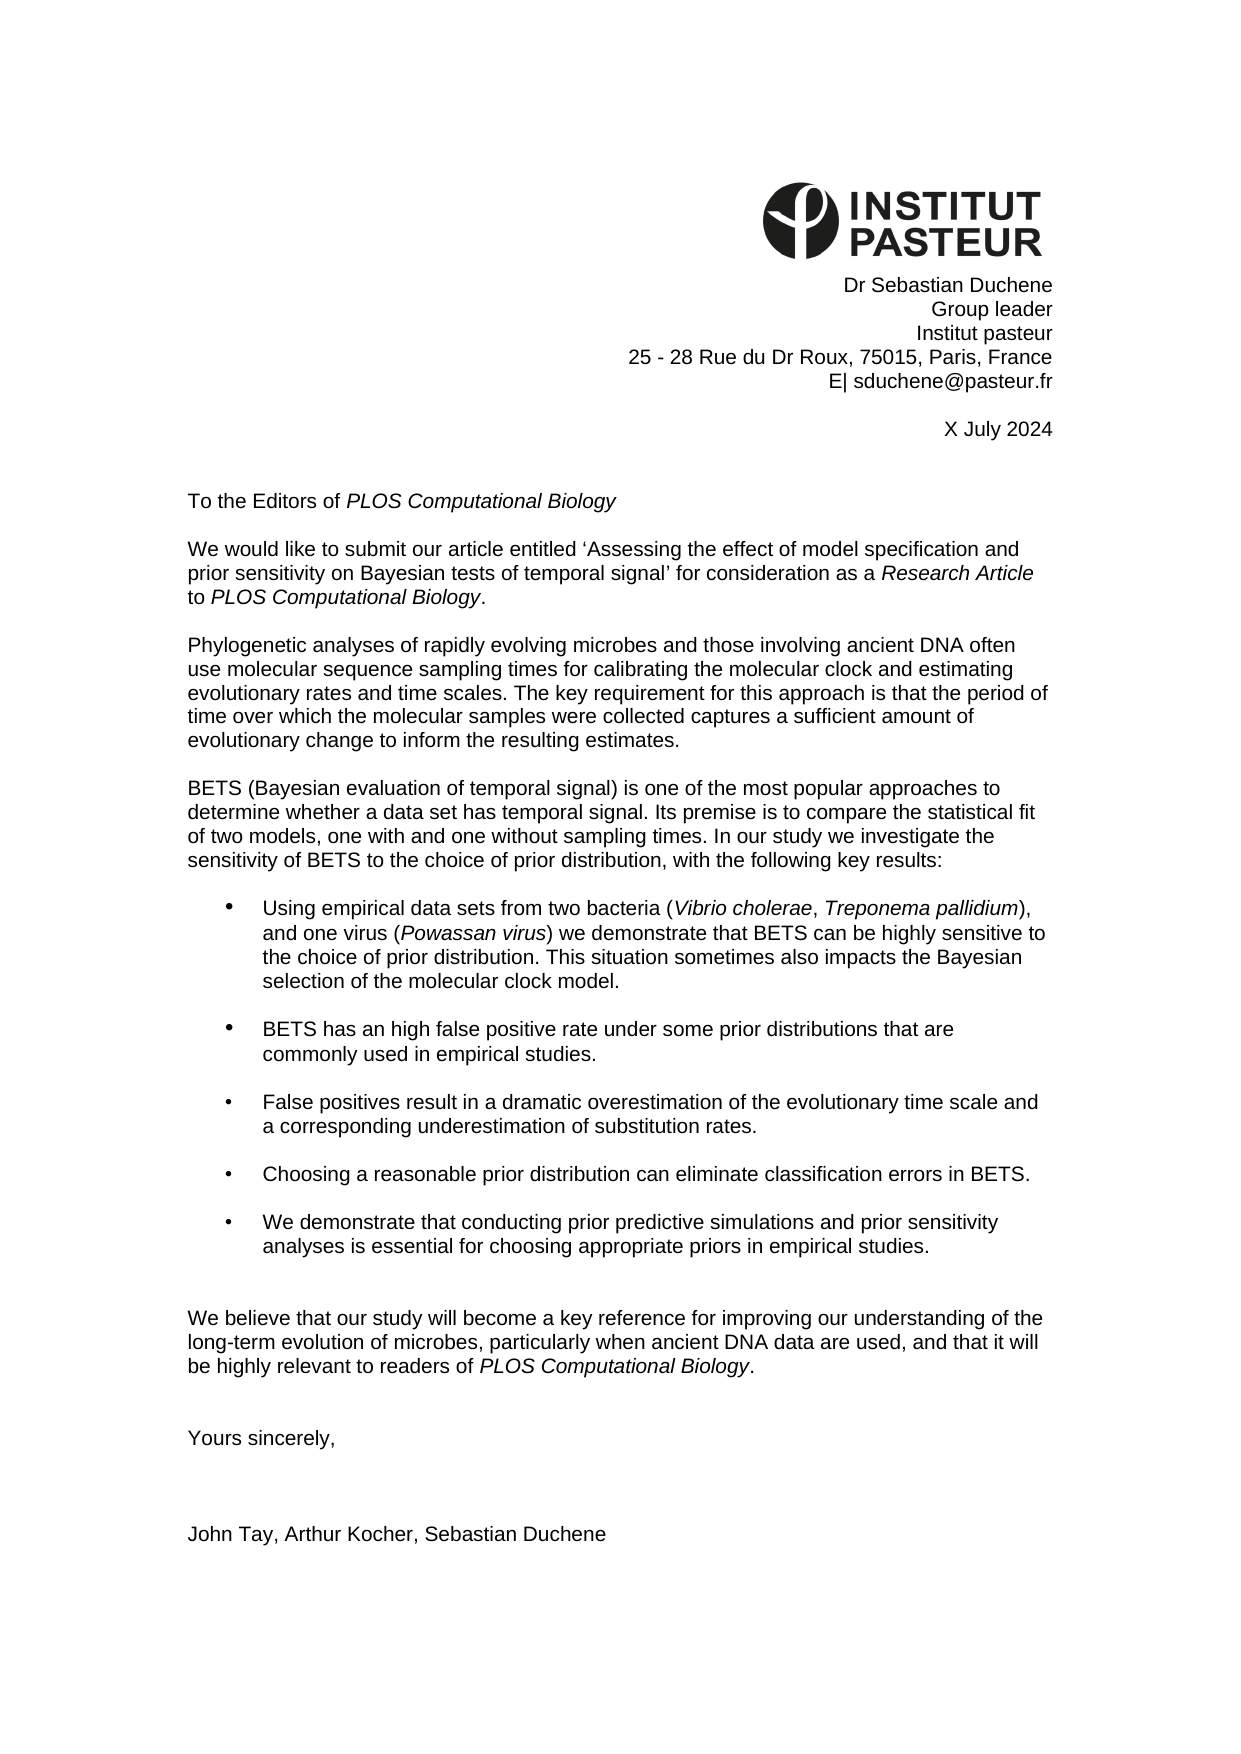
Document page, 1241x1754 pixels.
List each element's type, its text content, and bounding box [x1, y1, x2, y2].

text E| sduchene@pasteur.fr [187, 369, 1053, 393]
text Institut pasteur [187, 321, 1053, 345]
text X July 2024 [187, 417, 1053, 441]
text Group leader [187, 297, 1053, 321]
text We would like to submit our article entitled ‘Assessing the effect of model specification and prior sensitivity on Bayesian tests of temporal signal’ for consideration as a Research Article to PLOS Computational Biology. [187, 537, 1053, 608]
text 25 - 28 Rue du Dr Roux, 75015, Paris, France [187, 345, 1053, 369]
text Phylogenetic analyses of rapidly evolving microbes and those involving ancient DNA often use molecular sequence sampling times for calibrating the molecular clock and estimating evolutionary rates and time scales. The key requirement for this approach is that the period of time over which the molecular samples were collected captures a sufficient amount of evolutionary change to inform the resulting estimates. [187, 632, 1053, 752]
list Using empirical data sets from two bacteria (Vibrio cholerae, Treponema pallidium), and one virus (Powassan virus) we demonstrate that BETS can be highly sensitive to the choice of prior distribution. This situation sometimes also impacts the Bayesian selection of the molecular clock model. [225, 896, 1053, 993]
picture [753, 173, 1053, 274]
text BETS (Bayesian evaluation of temporal signal) is one of the most popular approaches to determine whether a data set has temporal signal. Its premise is to compare the statistical fit of two models, one with and one without sampling times. In our study we investigate the sensitivity of BETS to the choice of prior distribution, with the following key results: [187, 776, 1053, 872]
text We believe that our study will become a key reference for improving our understanding of the long-term evolution of microbes, particularly when ancient DNA data are used, and that it will be highly relevant to readers of PLOS Computational Biology. [187, 1306, 1053, 1378]
list False positives result in a dramatic overestimation of the evolutionary time scale and a corresponding underestimation of substitution rates. [225, 1090, 1053, 1138]
text Yours sincerely, [187, 1426, 1053, 1449]
text To the Editors of PLOS Computational Biology [187, 489, 1053, 513]
text John Tay, Arthur Kocher, Sebastian Duchene [187, 1521, 1053, 1545]
text Dr Sebastian Duchene [187, 273, 1053, 297]
list BETS has an high false positive rate under some prior distributions that are commonly used in empirical studies. [225, 1017, 1053, 1066]
list We demonstrate that conducting prior predictive simulations and prior sensitivity analyses is essential for choosing appropriate priors in empirical studies. [225, 1210, 1053, 1258]
list Choosing a reasonable prior distribution can eliminate classification errors in BETS. [225, 1162, 1053, 1186]
